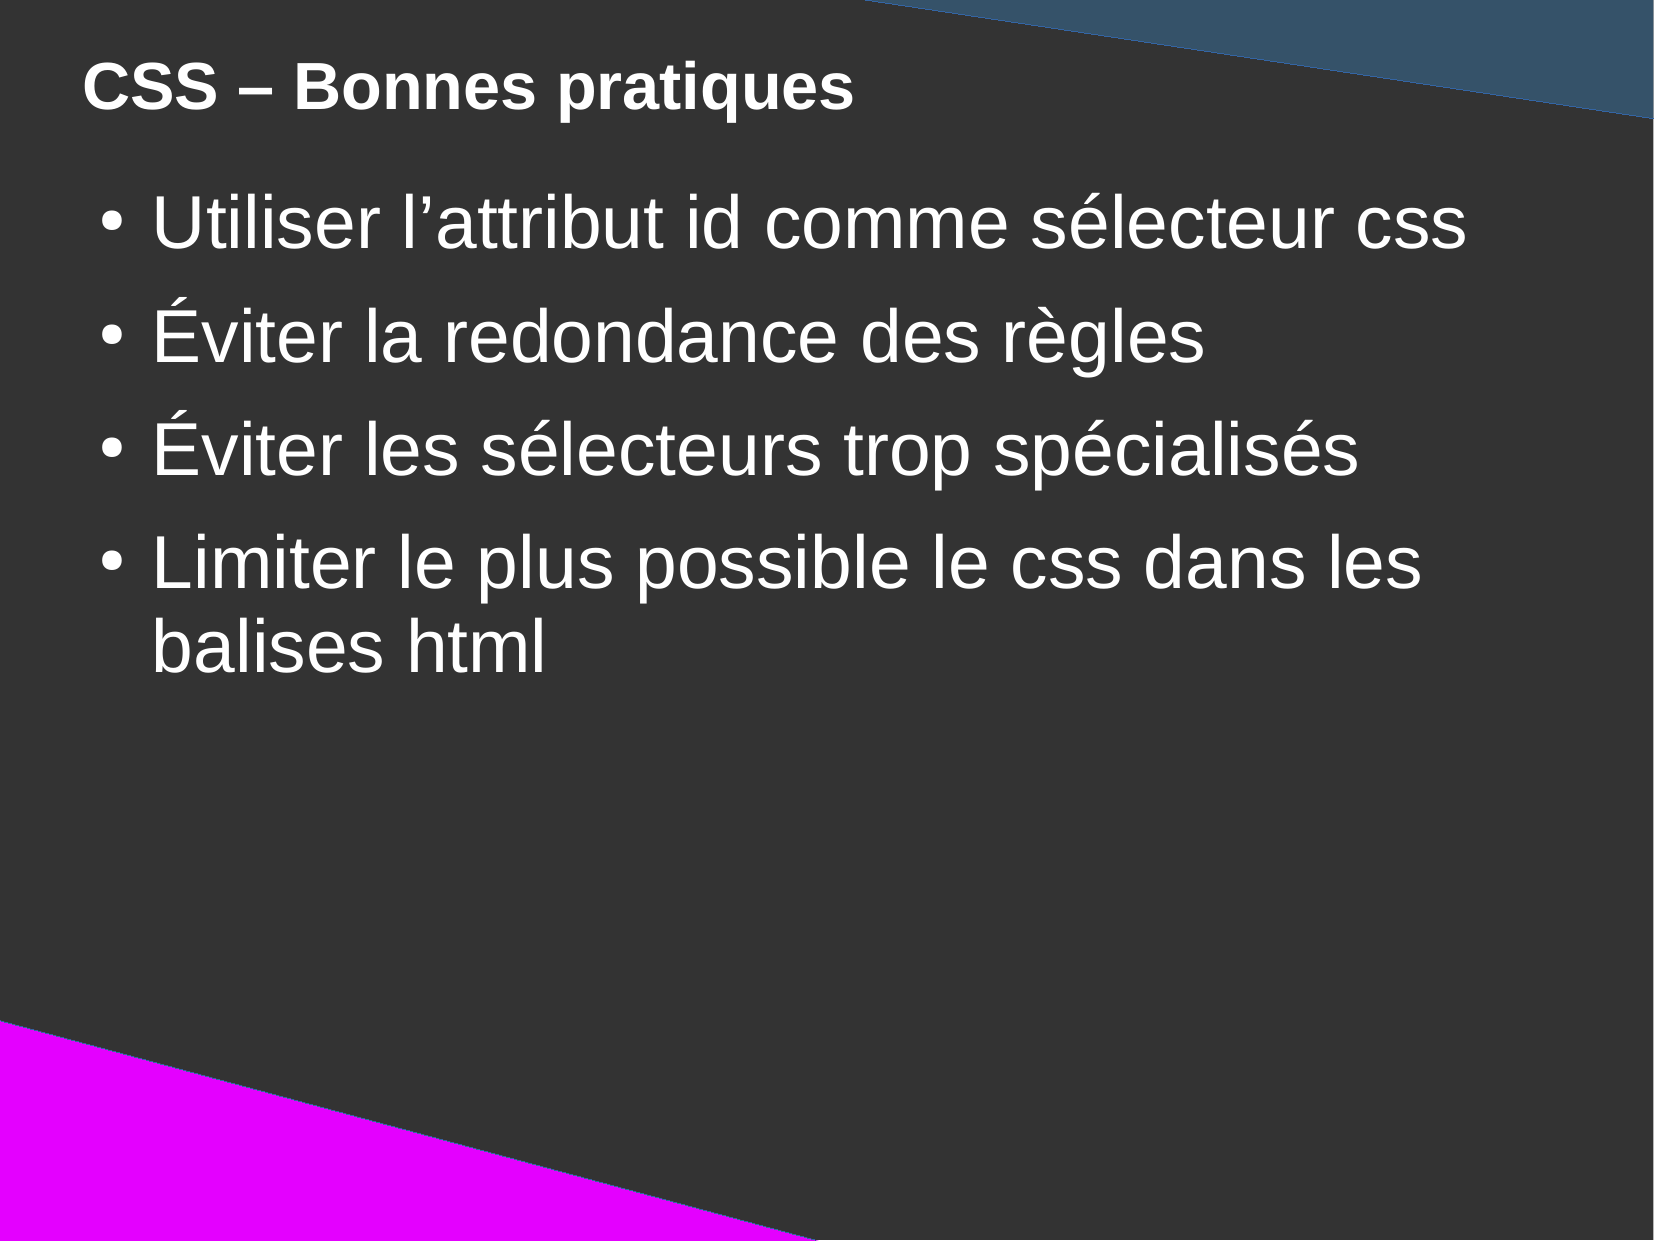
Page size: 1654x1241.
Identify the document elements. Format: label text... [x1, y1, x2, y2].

title CSS – Bonnes pratiques [82, 49, 1571, 152]
text_box [0, 1020, 819, 1241]
text_box [865, 0, 1654, 119]
list Utiliser l’attribut id comme sélecteur css Éviter la redondance des règles Éviter les sélecteurs trop spécialisés Limiter le plus possible le css dans les balises html [80, 180, 1605, 1052]
